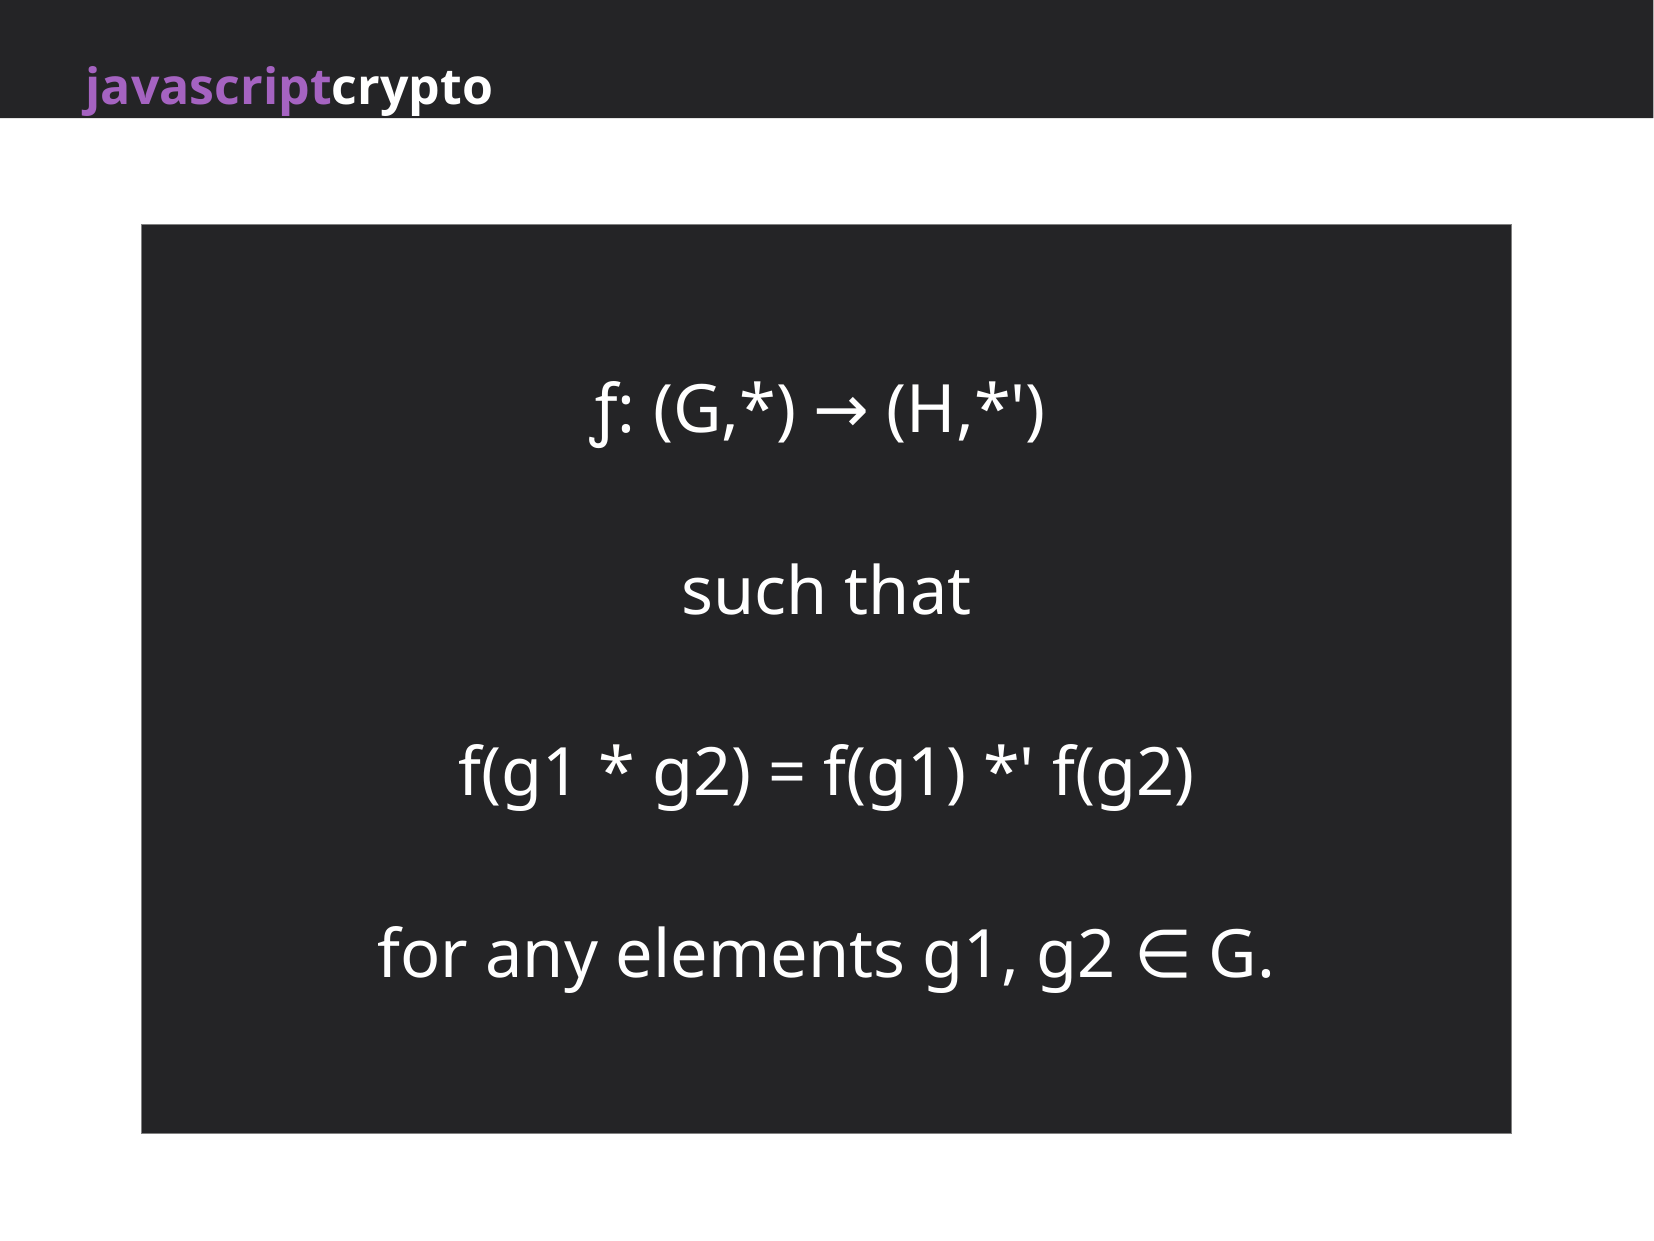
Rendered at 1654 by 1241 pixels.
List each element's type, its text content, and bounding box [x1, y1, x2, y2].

text_box javascriptcrypto [70, 43, 544, 119]
text_box ƒ: (G,*) → (H,*') such that f(g1 * g2) = f(g1) *' f(g2) for any elements g1, g2 ∈ G. [141, 224, 1512, 1134]
text_box [0, 0, 1654, 119]
text_box [165, 531, 1441, 1087]
